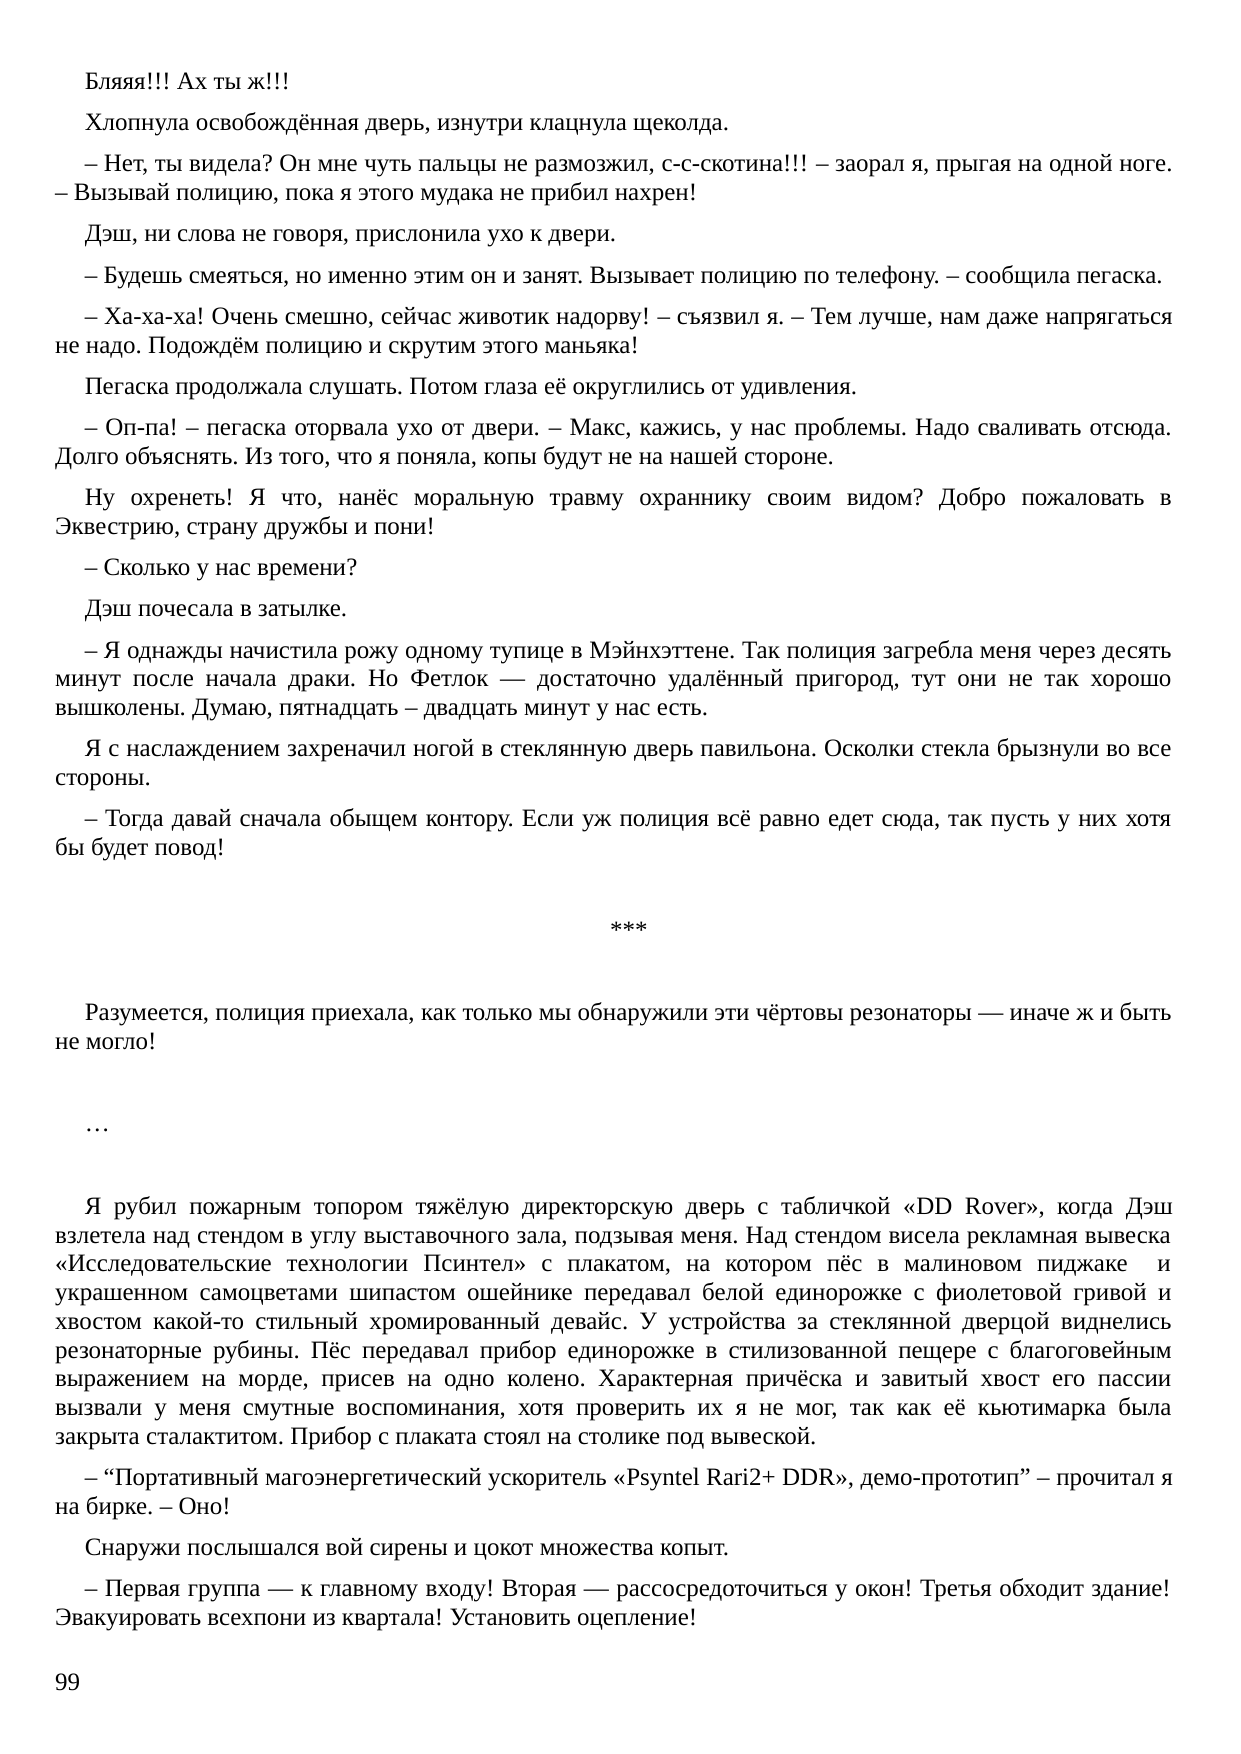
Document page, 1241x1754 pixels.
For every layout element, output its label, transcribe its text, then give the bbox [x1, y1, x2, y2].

text Я рубил пожарным топором тяжёлую директорскую дверь с табличкой «DD Rover», когда Дэш взлетела над стендом в углу выставочного зала, подзывая меня. Над стендом висела рекламная вывеска «Исследовательские технологии Псинтел» с плакатом, на котором пёс в малиновом пиджаке и украшенном самоцветами шипастом ошейнике передавал белой единорожке с фиолетовой гривой и хвостом какой-то стильный хромированный девайс. У устройства за стеклянной дверцой виднелись резонаторные рубины. Пёс передавал прибор единорожке в стилизованной пещере с благоговейным выражением на морде, присев на одно колено. Характерная причёска и завитый хвост его пассии вызвали у меня смутные воспоминания, хотя проверить их я не мог, так как её кьютимарка была закрыта сталактитом. Прибор с плаката стоял на столике под вывеской. [55, 1191, 1173, 1450]
text … [55, 1108, 1173, 1137]
text Дэш, ни слова не говоря, прислонила ухо к двери. [55, 218, 1173, 247]
text Бляяя!!! Ах ты ж!!! [55, 66, 1173, 95]
text Я с наслаждением захреначил ногой в стеклянную дверь павильона. Осколки стекла брызнули во все стороны. [55, 733, 1173, 791]
text – Оп-па! – пегаска оторвала ухо от двери. – Макс, кажись, у нас проблемы. Надо сваливать отсюда. Долго объяснять. Из того, что я поняла, копы будут не на нашей стороне. [55, 412, 1173, 470]
text – Первая группа — к главному входу! Вторая — рассосредоточиться у окон! Третья обходит здание! Эвакуировать всехпони из квартала! Установить оцепление! [55, 1573, 1173, 1631]
text Пегаска продолжала слушать. Потом глаза её округлились от удивления. [55, 371, 1173, 400]
text *** [55, 915, 1173, 943]
text – Тогда давай сначала обыщем контору. Если уж полиция всё равно едет сюда, так пусть у них хотя бы будет повод! [55, 803, 1173, 861]
text Ну охренеть! Я что, нанёс моральную травму охраннику своим видом? Добро пожаловать в Эквестрию, страну дружбы и пони! [55, 482, 1173, 540]
text Хлопнула освобождённая дверь, изнутри клацнула щеколда. [55, 107, 1173, 136]
text – Нет, ты видела? Он мне чуть пальцы не размозжил, с-с-скотина!!! – заорал я, прыгая на одной ноге. – Вызывай полицию, пока я этого мудака не прибил нахрен! [55, 148, 1173, 206]
text – Я однажды начистила рожу одному тупице в Мэйнхэттене. Так полиция загребла меня через десять минут после начала драки. Но Фетлок — достаточно удалённый пригород, тут они не так хорошо вышколены. Думаю, пятнадцать – двадцать минут у нас есть. [55, 635, 1173, 721]
text – “Портативный магоэнергетический ускоритель «Psyntel Rari2+ DDR», демо-прототип” – прочитал я на бирке. – Оно! [55, 1462, 1173, 1520]
text Разумеется, полиция приехала, как только мы обнаружили эти чёртовы резонаторы — иначе ж и быть не могло! [55, 997, 1173, 1055]
text Дэш почесала в затылке. [55, 593, 1173, 622]
text – Ха-ха-ха! Очень смешно, сейчас животик надорву! – съязвил я. – Тем лучше, нам даже напрягаться не надо. Подождём полицию и скрутим этого маньяка! [55, 301, 1173, 358]
text Снаружи послышался вой сирены и цокот множества копыт. [55, 1532, 1173, 1561]
text – Будешь смеяться, но именно этим он и занят. Вызывает полицию по телефону. – сообщила пегаска. [55, 260, 1173, 288]
text – Сколько у нас времени? [55, 552, 1173, 581]
